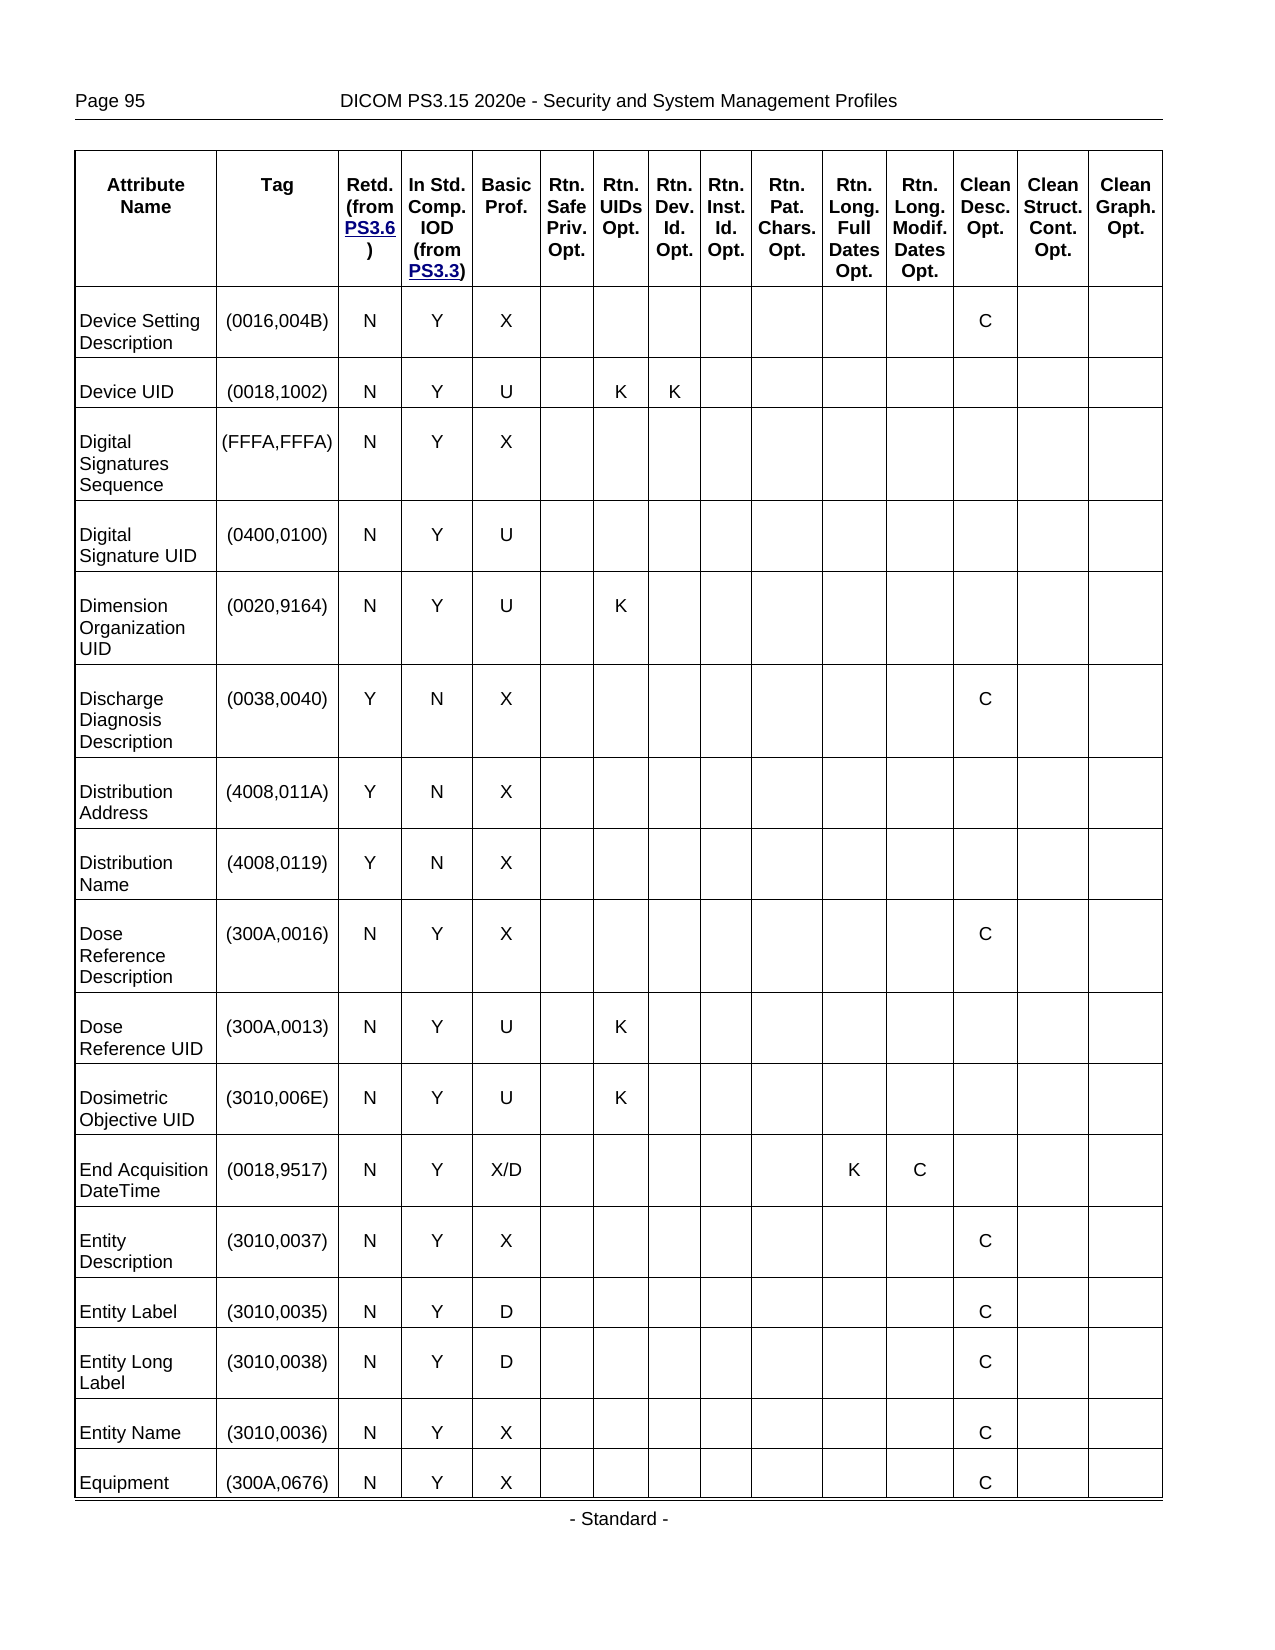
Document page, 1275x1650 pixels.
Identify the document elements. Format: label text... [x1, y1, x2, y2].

table_cell [1018, 572, 1088, 664]
table_cell [954, 501, 1017, 571]
table_cell [823, 501, 886, 571]
table_cell [594, 665, 648, 757]
table_cell [887, 1328, 953, 1398]
table_cell [701, 358, 751, 407]
table_cell [649, 1207, 700, 1277]
table_header Rtn. Pat. Chars. Opt. [752, 151, 822, 286]
table_cell [701, 408, 751, 500]
table_cell Y [402, 408, 472, 500]
table_cell Y [402, 501, 472, 571]
table_cell [954, 408, 1017, 500]
table_header Clean Graph. Opt. [1089, 151, 1162, 286]
table_cell [649, 408, 700, 500]
table_cell K [594, 358, 648, 407]
table_cell Y [402, 1449, 472, 1497]
table_cell K [649, 358, 700, 407]
table_cell [823, 1399, 886, 1447]
table_cell [701, 1135, 751, 1206]
table_cell [1089, 501, 1162, 571]
table_header Basic Prof. [473, 151, 540, 286]
table_cell [541, 758, 593, 828]
table_cell K [594, 993, 648, 1063]
table_cell [701, 501, 751, 571]
table_cell Distribution Address [76, 758, 216, 828]
table_cell [1018, 1064, 1088, 1134]
table_cell [823, 758, 886, 828]
table_header Rtn. Long. Full Dates Opt. [823, 151, 886, 286]
table_cell [701, 1207, 751, 1277]
table_cell [752, 829, 822, 899]
table_cell [594, 501, 648, 571]
table_cell [887, 408, 953, 500]
table_cell (3010,0037) [217, 1207, 338, 1277]
table_cell Digital Signatures Sequence [76, 408, 216, 500]
table_cell Y [402, 993, 472, 1063]
table_cell N [339, 501, 401, 571]
table_cell [1018, 900, 1088, 992]
table_cell [1089, 993, 1162, 1063]
table_cell [594, 758, 648, 828]
table_cell [823, 1328, 886, 1398]
table_cell [887, 358, 953, 407]
table_cell [1089, 358, 1162, 407]
table_cell X [473, 1399, 540, 1447]
table_cell [541, 1207, 593, 1277]
table_cell [1018, 758, 1088, 828]
table_cell [887, 1449, 953, 1497]
table_cell [752, 408, 822, 500]
table_cell [1089, 758, 1162, 828]
table_cell [954, 358, 1017, 407]
table_cell N [402, 758, 472, 828]
table_cell [541, 900, 593, 992]
table_cell N [339, 1064, 401, 1134]
table_cell [701, 287, 751, 357]
table_cell (0038,0040) [217, 665, 338, 757]
table_cell [1089, 287, 1162, 357]
table_cell [1089, 408, 1162, 500]
table_cell [1018, 287, 1088, 357]
table_cell [887, 1278, 953, 1327]
table_cell N [339, 1449, 401, 1497]
table_cell (3010,0038) [217, 1328, 338, 1398]
table_header Rtn. Long. Modif. Dates Opt. [887, 151, 953, 286]
table_cell Y [339, 829, 401, 899]
table_cell [594, 829, 648, 899]
table_cell K [594, 1064, 648, 1134]
table_cell C [954, 1328, 1017, 1398]
table_cell [649, 665, 700, 757]
table_cell [649, 993, 700, 1063]
table_cell [823, 1278, 886, 1327]
table_cell [954, 1135, 1017, 1206]
table_cell [1018, 1278, 1088, 1327]
table_cell [1089, 1449, 1162, 1497]
table_cell [701, 1278, 751, 1327]
table_cell [541, 993, 593, 1063]
table_cell [649, 1399, 700, 1447]
table_cell [887, 665, 953, 757]
table_cell [541, 572, 593, 664]
table_cell [701, 1399, 751, 1447]
table_cell [887, 287, 953, 357]
table_cell [594, 287, 648, 357]
table_header Rtn. Safe Priv. Opt. [541, 151, 593, 286]
table_cell [752, 287, 822, 357]
table_cell Entity Description [76, 1207, 216, 1277]
table_cell C [954, 1399, 1017, 1447]
table_cell (FFFA,FFFA) [217, 408, 338, 500]
table_cell [541, 665, 593, 757]
table_cell [541, 1399, 593, 1447]
table_cell N [339, 1328, 401, 1398]
table_cell [541, 1064, 593, 1134]
table_header Rtn. UIDs Opt. [594, 151, 648, 286]
table_cell K [823, 1135, 886, 1206]
table_cell C [954, 900, 1017, 992]
table_cell [1018, 1399, 1088, 1447]
table_cell [1018, 358, 1088, 407]
table_cell (0400,0100) [217, 501, 338, 571]
table_cell [594, 1207, 648, 1277]
table_cell N [339, 1207, 401, 1277]
table_cell [1018, 408, 1088, 500]
table_cell [701, 1064, 751, 1134]
table_cell D [473, 1278, 540, 1327]
table_cell [649, 1135, 700, 1206]
table_cell Distribution Name [76, 829, 216, 899]
table_cell [649, 572, 700, 664]
table_cell [1018, 1328, 1088, 1398]
table_cell [752, 1449, 822, 1497]
table_cell X/D [473, 1135, 540, 1206]
table_cell Dose Reference UID [76, 993, 216, 1063]
table_cell X [473, 758, 540, 828]
table_cell [594, 1449, 648, 1497]
table_cell Entity Label [76, 1278, 216, 1327]
table_cell [823, 993, 886, 1063]
table_cell [823, 572, 886, 664]
table_cell N [339, 900, 401, 992]
table_cell N [339, 1135, 401, 1206]
table_cell [887, 1207, 953, 1277]
table_cell N [402, 665, 472, 757]
table_cell N [339, 1278, 401, 1327]
table_cell [1089, 572, 1162, 664]
table_cell [1018, 501, 1088, 571]
table_header Clean Struct. Cont. Opt. [1018, 151, 1088, 286]
table_cell [541, 287, 593, 357]
table_cell Dose Reference Description [76, 900, 216, 992]
table_cell [823, 1207, 886, 1277]
table_header Retd. (from PS3.6) [339, 151, 401, 286]
table_cell [701, 572, 751, 664]
table_cell [954, 572, 1017, 664]
table_cell U [473, 993, 540, 1063]
table_cell (3010,0035) [217, 1278, 338, 1327]
table_cell [887, 829, 953, 899]
table_cell [1018, 1449, 1088, 1497]
table_cell Y [339, 758, 401, 828]
table_cell Discharge Diagnosis Description [76, 665, 216, 757]
table_cell [752, 1135, 822, 1206]
table_cell C [954, 665, 1017, 757]
table_cell [752, 572, 822, 664]
table_header Tag [217, 151, 338, 286]
table_cell U [473, 358, 540, 407]
table_cell [752, 993, 822, 1063]
table_cell [701, 993, 751, 1063]
table_cell [594, 1135, 648, 1206]
table_cell [594, 1328, 648, 1398]
table_cell Y [402, 287, 472, 357]
table_cell N [402, 829, 472, 899]
table_cell X [473, 287, 540, 357]
table_cell [823, 358, 886, 407]
table_header Attribute Name [76, 151, 216, 286]
table_header Rtn. Dev. Id. Opt. [649, 151, 700, 286]
table_cell C [954, 1449, 1017, 1497]
table_cell [649, 501, 700, 571]
table_cell [701, 1328, 751, 1398]
table_cell (300A,0016) [217, 900, 338, 992]
table_cell [887, 1064, 953, 1134]
table_cell [752, 900, 822, 992]
table_cell [649, 1278, 700, 1327]
table_cell [823, 1449, 886, 1497]
table_cell (300A,0013) [217, 993, 338, 1063]
table_cell [1089, 1135, 1162, 1206]
table_cell [594, 1278, 648, 1327]
table_cell [1018, 829, 1088, 899]
table_cell [1089, 829, 1162, 899]
table_cell [649, 829, 700, 899]
table_cell (0018,1002) [217, 358, 338, 407]
table_cell [823, 829, 886, 899]
table_cell [823, 408, 886, 500]
table_cell N [339, 993, 401, 1063]
table_cell Device UID [76, 358, 216, 407]
table_cell [541, 1278, 593, 1327]
table_cell [1089, 1399, 1162, 1447]
table_cell N [339, 358, 401, 407]
table_cell Y [402, 1064, 472, 1134]
table_cell [823, 287, 886, 357]
table_cell [752, 665, 822, 757]
table_cell [1018, 993, 1088, 1063]
table_cell [701, 829, 751, 899]
table_cell Y [402, 1278, 472, 1327]
table_cell Y [402, 358, 472, 407]
table_cell [1018, 665, 1088, 757]
table_cell [594, 900, 648, 992]
table_cell N [339, 572, 401, 664]
table_cell X [473, 408, 540, 500]
table_cell [887, 993, 953, 1063]
table_cell [649, 758, 700, 828]
table_cell [1089, 1064, 1162, 1134]
table_cell [649, 1328, 700, 1398]
table_cell [1089, 665, 1162, 757]
table_cell Entity Name [76, 1399, 216, 1447]
table_cell N [339, 287, 401, 357]
table_cell [887, 900, 953, 992]
table_cell (4008,011A) [217, 758, 338, 828]
table_cell [649, 900, 700, 992]
table_cell X [473, 829, 540, 899]
table_cell N [339, 408, 401, 500]
table_cell (0020,9164) [217, 572, 338, 664]
table_cell [752, 1064, 822, 1134]
table_cell Y [402, 900, 472, 992]
table_cell Y [402, 1399, 472, 1447]
table_cell [594, 1399, 648, 1447]
table_cell [823, 1064, 886, 1134]
table_cell [954, 829, 1017, 899]
table_cell [701, 665, 751, 757]
table_cell [752, 358, 822, 407]
table_cell [1018, 1207, 1088, 1277]
table_cell D [473, 1328, 540, 1398]
table_cell Y [402, 1328, 472, 1398]
table_cell Dosimetric Objective UID [76, 1064, 216, 1134]
table_cell [594, 408, 648, 500]
table_cell (3010,006E) [217, 1064, 338, 1134]
table_cell C [954, 1278, 1017, 1327]
table_cell [1089, 1207, 1162, 1277]
table_cell [1089, 900, 1162, 992]
table_cell [541, 501, 593, 571]
table_cell [1089, 1328, 1162, 1398]
table_cell [541, 358, 593, 407]
table_cell U [473, 1064, 540, 1134]
table_cell [541, 829, 593, 899]
table_cell [752, 1278, 822, 1327]
table_cell [752, 1399, 822, 1447]
table_cell (4008,0119) [217, 829, 338, 899]
table_cell C [954, 287, 1017, 357]
table_cell [752, 501, 822, 571]
table_cell [701, 1449, 751, 1497]
table_cell [541, 408, 593, 500]
table_cell Y [402, 1207, 472, 1277]
table_cell [887, 1399, 953, 1447]
table_cell U [473, 572, 540, 664]
table_cell C [887, 1135, 953, 1206]
table_cell [954, 1064, 1017, 1134]
table_cell [823, 665, 886, 757]
table_cell [887, 572, 953, 664]
table_header Clean Desc. Opt. [954, 151, 1017, 286]
table_cell [823, 900, 886, 992]
table_cell U [473, 501, 540, 571]
table_cell [752, 1328, 822, 1398]
table_cell [649, 287, 700, 357]
table_cell (3010,0036) [217, 1399, 338, 1447]
table_cell [541, 1135, 593, 1206]
table_cell [541, 1328, 593, 1398]
table_cell Dimension Organization UID [76, 572, 216, 664]
table_cell Y [339, 665, 401, 757]
table_cell [954, 758, 1017, 828]
table_cell [887, 758, 953, 828]
table_cell (0016,004B) [217, 287, 338, 357]
table_cell [701, 758, 751, 828]
table_cell Y [402, 572, 472, 664]
table_cell [649, 1449, 700, 1497]
table_cell [649, 1064, 700, 1134]
table_cell C [954, 1207, 1017, 1277]
table_cell (0018,9517) [217, 1135, 338, 1206]
table_cell [701, 900, 751, 992]
table_cell X [473, 1449, 540, 1497]
table_cell Y [402, 1135, 472, 1206]
table_cell K [594, 572, 648, 664]
table_cell X [473, 1207, 540, 1277]
table_cell Digital Signature UID [76, 501, 216, 571]
table_cell X [473, 900, 540, 992]
table_cell X [473, 665, 540, 757]
table_cell End Acquisition DateTime [76, 1135, 216, 1206]
table_cell [752, 1207, 822, 1277]
table_cell Equipment [76, 1449, 216, 1497]
table_cell [1018, 1135, 1088, 1206]
table_cell (300A,0676) [217, 1449, 338, 1497]
table_header Rtn. Inst. Id. Opt. [701, 151, 751, 286]
table_cell [1089, 1278, 1162, 1327]
table_cell [887, 501, 953, 571]
table_cell Device Setting Description [76, 287, 216, 357]
table_cell [954, 993, 1017, 1063]
table_cell N [339, 1399, 401, 1447]
table_cell [752, 758, 822, 828]
table_header In Std. Comp. IOD (from PS3.3) [402, 151, 472, 286]
table_cell [541, 1449, 593, 1497]
table_cell Entity Long Label [76, 1328, 216, 1398]
